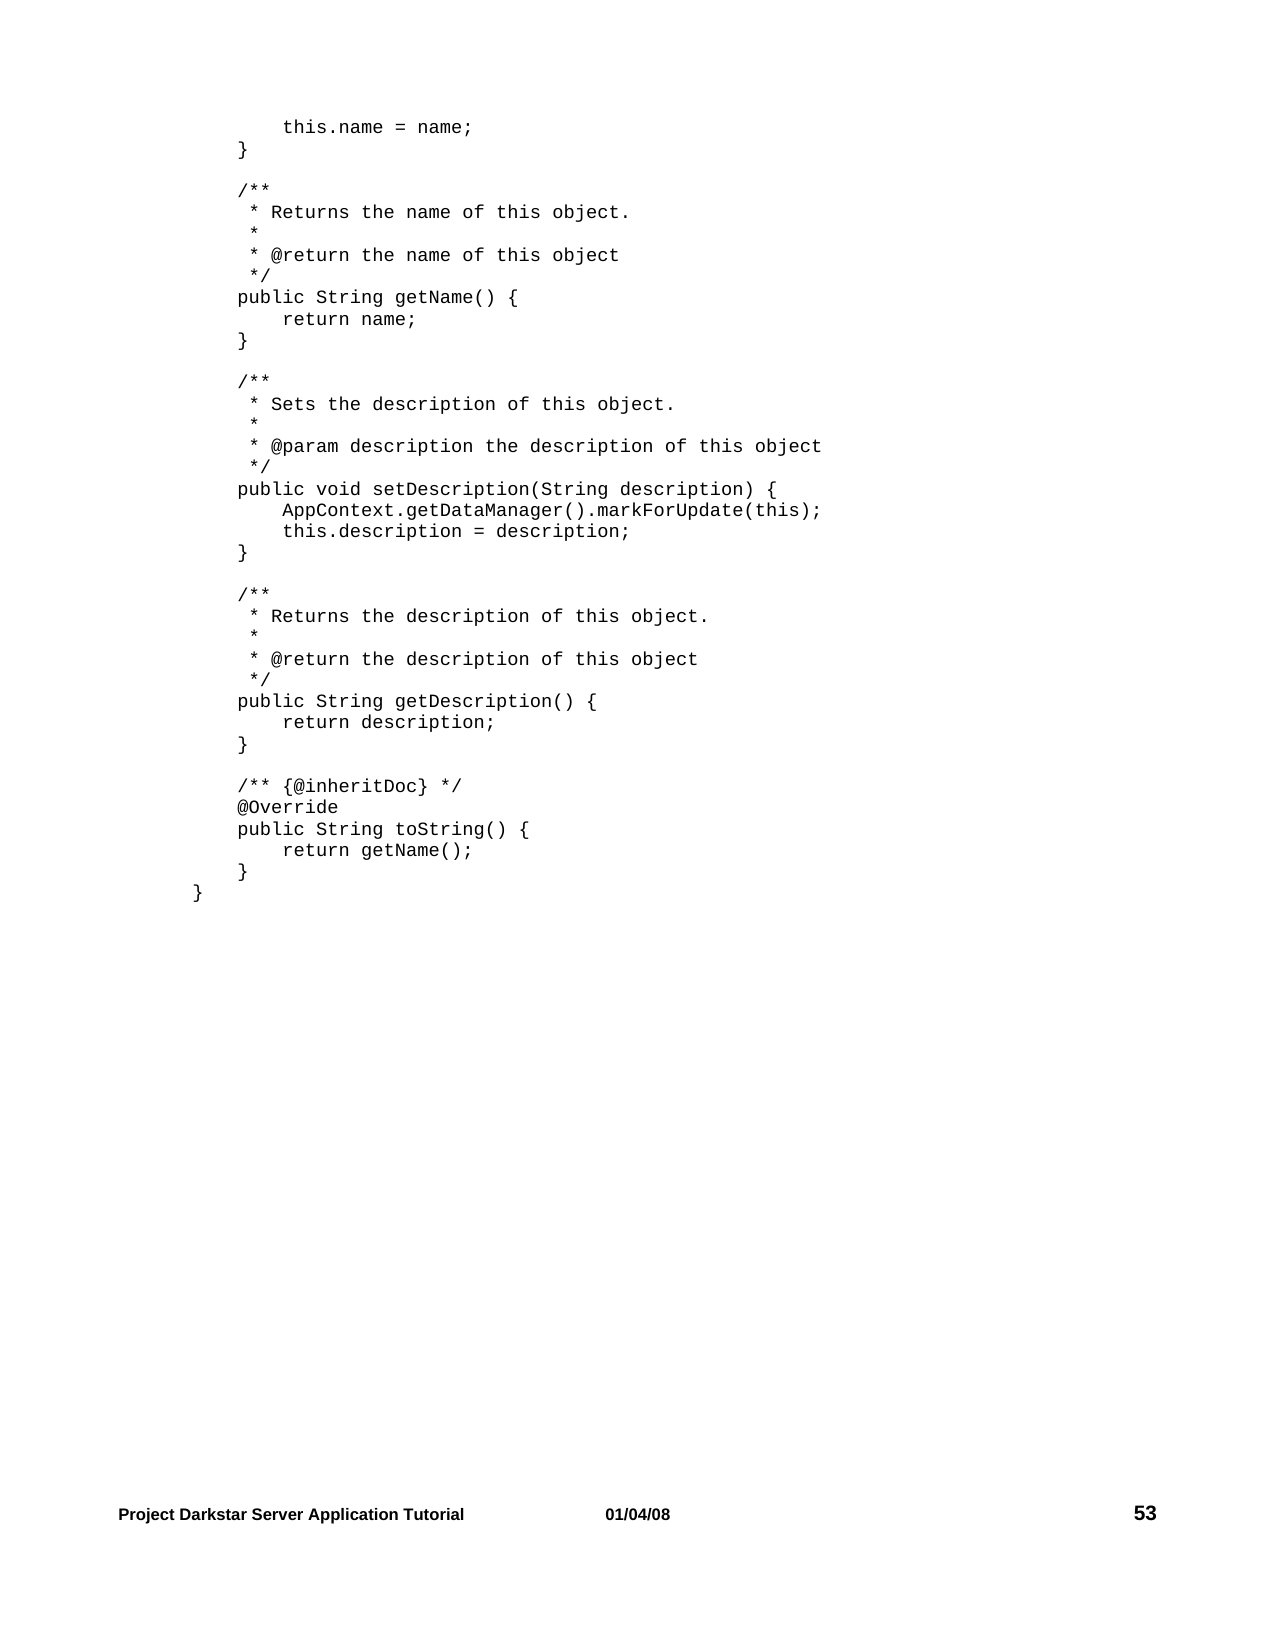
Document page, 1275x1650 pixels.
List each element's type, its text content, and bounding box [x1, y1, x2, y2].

text this.name = name; } /** * Returns the name of this object. * * @return the name of this object */ public String getName() { return name; } /** * Sets the description of this object. * * @param description the description of this object */ public void setDescription(String description) { AppContext.getDataManager().markForUpdate(this); this.description = description; } /** * Returns the description of this object. * * @return the description of this object */ public String getDescription() { return description; } /** {@inheritDoc} */ @Override public String toString() { return getName(); } } [192, 118, 1098, 926]
